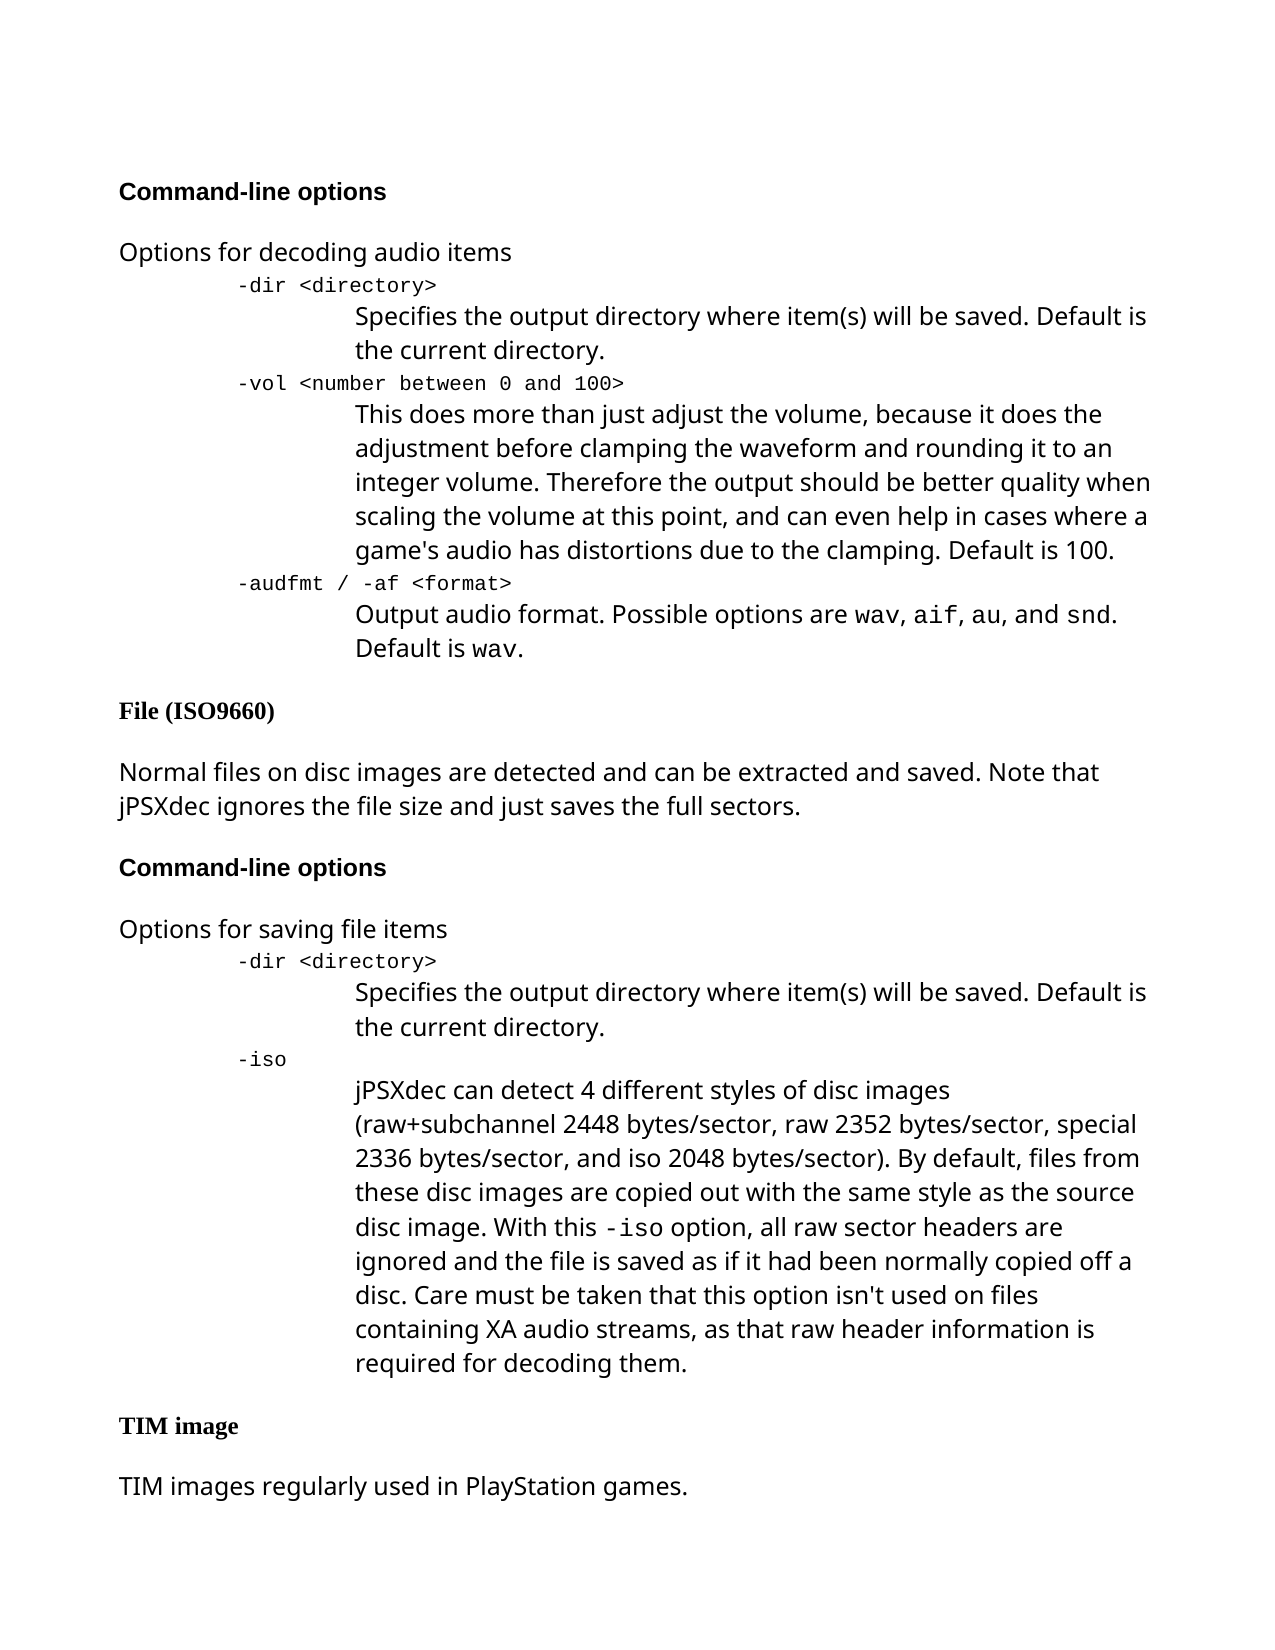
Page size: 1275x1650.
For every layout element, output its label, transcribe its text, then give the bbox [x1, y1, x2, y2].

text Specifies the output directory where item(s) will be saved. Default is the current directory. [355, 298, 1156, 367]
text TIM images regularly used in PlayStation games. [118, 1469, 1156, 1503]
text Normal files on disc images are detected and can be extracted and saved. Note that jPSXdec ignores the file size and just saves the full sectors. [118, 754, 1156, 822]
text This does more than just adjust the volume, because it does the adjustment before clamping the waveform and rounding it to an integer volume. Therefore the output should be better quality when scaling the volume at this point, and can even help in cases where a game's audio has distortions due to the clamping. Default is 100. [355, 396, 1156, 567]
text jPSXdec can detect 4 different styles of disc images (raw+subchannel 2448 bytes/sector, raw 2352 bytes/sector, special 2336 bytes/sector, and iso 2048 bytes/sector). By default, files from these disc images are copied out with the same style as the source disc image. With this -iso option, all raw sector headers are ignored and the file is saved as if it had been normally copied off a disc. Care must be taken that this option isn't used on files containing XA audio streams, as that raw header information is required for decoding them. [355, 1073, 1156, 1380]
text -audfmt / -af <format> [237, 573, 1156, 596]
text -dir <directory> [237, 275, 1156, 298]
text Output audio format. Possible options are wav, aif, au, and snd. Default is wav. [355, 596, 1156, 665]
subtitle Command-line options [118, 853, 1156, 882]
text -dir <directory> [237, 951, 1156, 975]
subtitle TIM image [118, 1411, 1156, 1439]
text -iso [237, 1049, 1156, 1073]
subtitle File (ISO9660) [118, 696, 1156, 725]
subtitle Command-line options [118, 177, 1156, 205]
text -vol <number between 0 and 100> [237, 373, 1156, 396]
text Specifies the output directory where item(s) will be saved. Default is the current directory. [355, 975, 1156, 1043]
text Options for saving file items [118, 911, 1156, 945]
text Options for decoding audio items [118, 235, 1156, 269]
